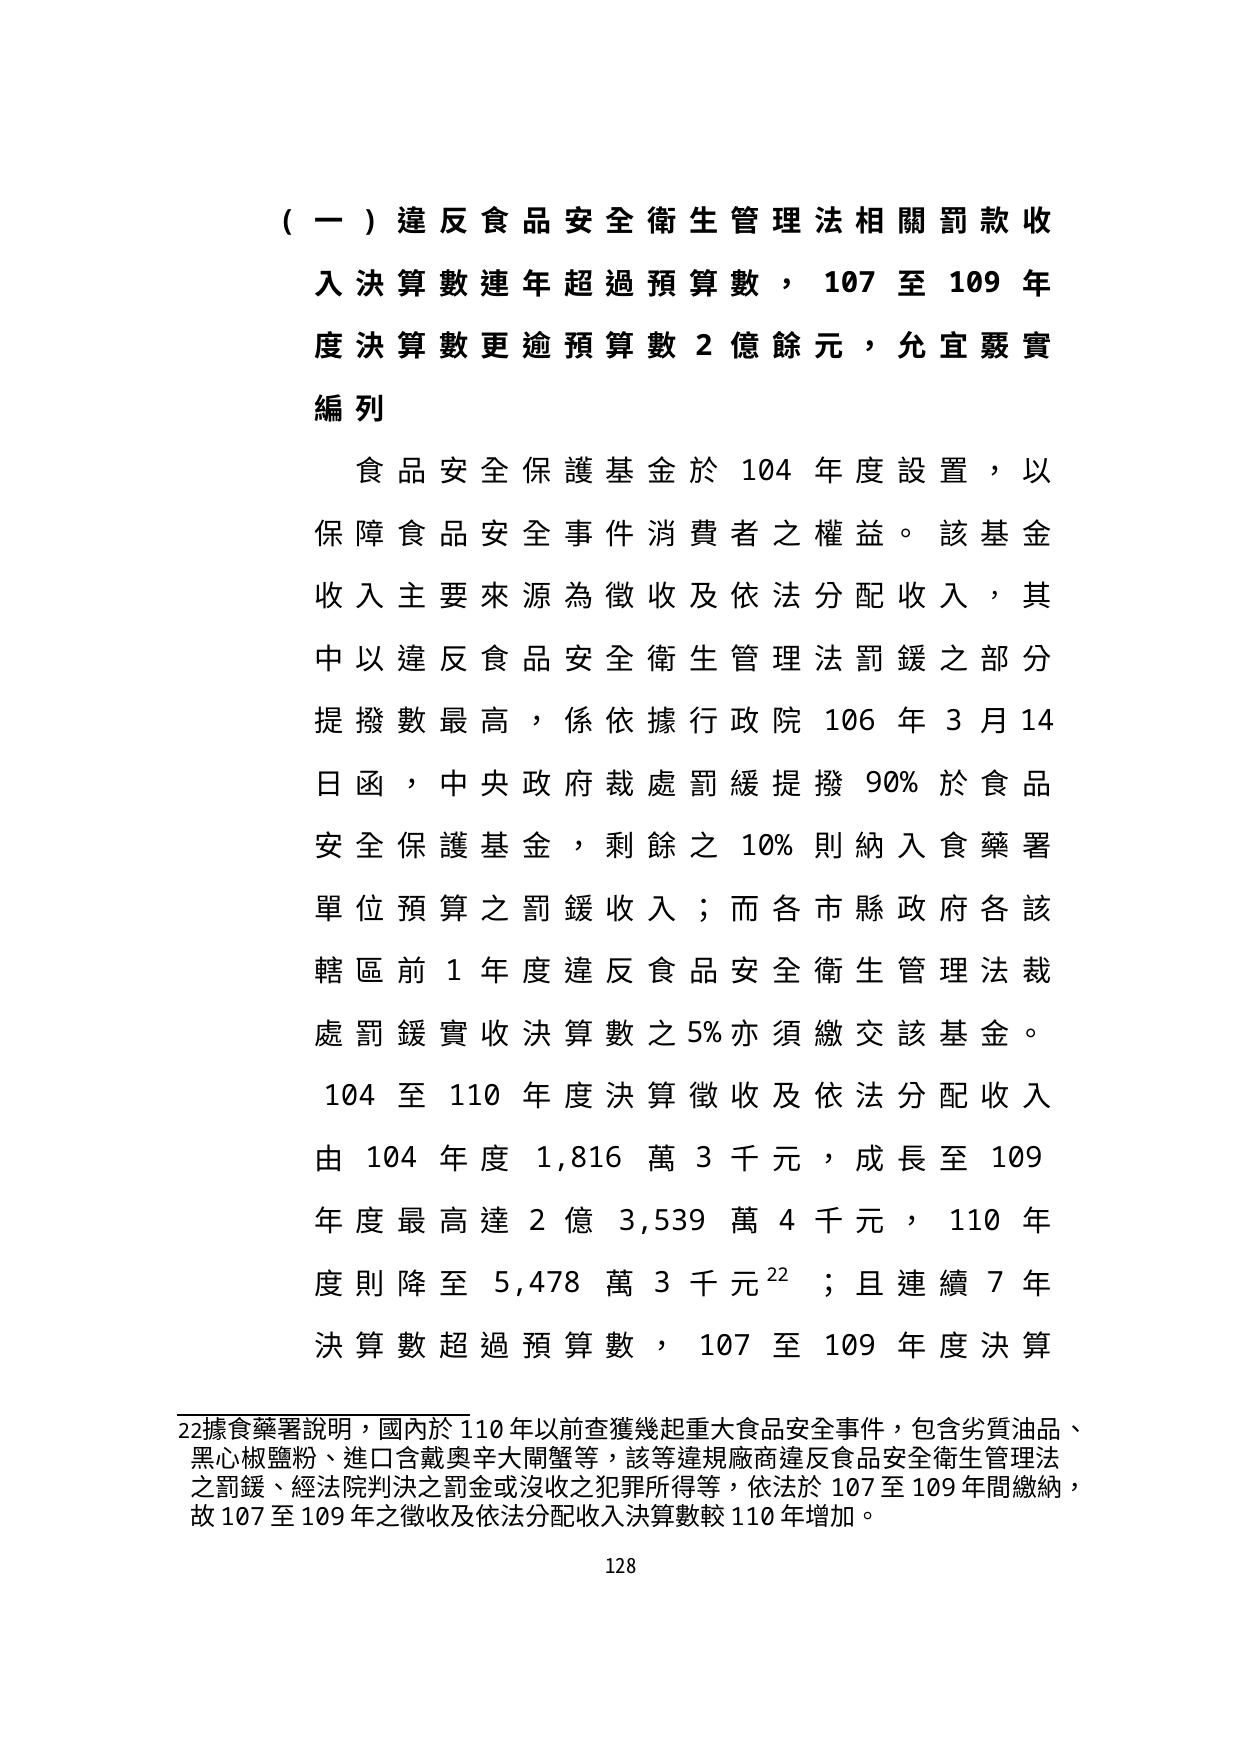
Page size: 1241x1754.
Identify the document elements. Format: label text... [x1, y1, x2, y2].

text 據食藥署說明，國內於110年以前查獲幾起重大食品安全事件，包含劣質油品、黑心椒鹽粉、進口含戴奧辛大閘蟹等，該等違規廠商違反食品安全衛生管理法之罰鍰、經法院判決之罰金或沒收之犯罪所得等，依法於107至109年間繳納，故107至109年之徵收及依法分配收入決算數較110年增加。 [177, 1415, 1063, 1532]
text 食品安全保護基金於104年度設置，以保障食品安全事件消費者之權益。該基金收入主要來源為徵收及依法分配收入，其中以違反食品安全衛生管理法罰鍰之部分提撥數最高，係依據行政院106年3月14日函，中央政府裁處罰緩提撥90%於食品安全保護基金，剩餘之10%則納入食藥署單位預算之罰鍰收入；而各市縣政府各該轄區前1年度違反食品安全衛生管理法裁處罰鍰實收決算數之5%亦須繳交該基金。104至110年度決算徵收及依法分配收入由104年度1,816萬3千元，成長至109年度最高達2億3,539萬4千元，110年度則降至5,478萬3千元；且連續7年決算數超過預算數，107至109年度決算 [271, 427, 1058, 1365]
text (一)違反食品安全衛生管理法相關罰款收入決算數連年超過預算數，107至109年度決算數更逾預算數2億餘元，允宜覈實編列 [242, 177, 1058, 427]
